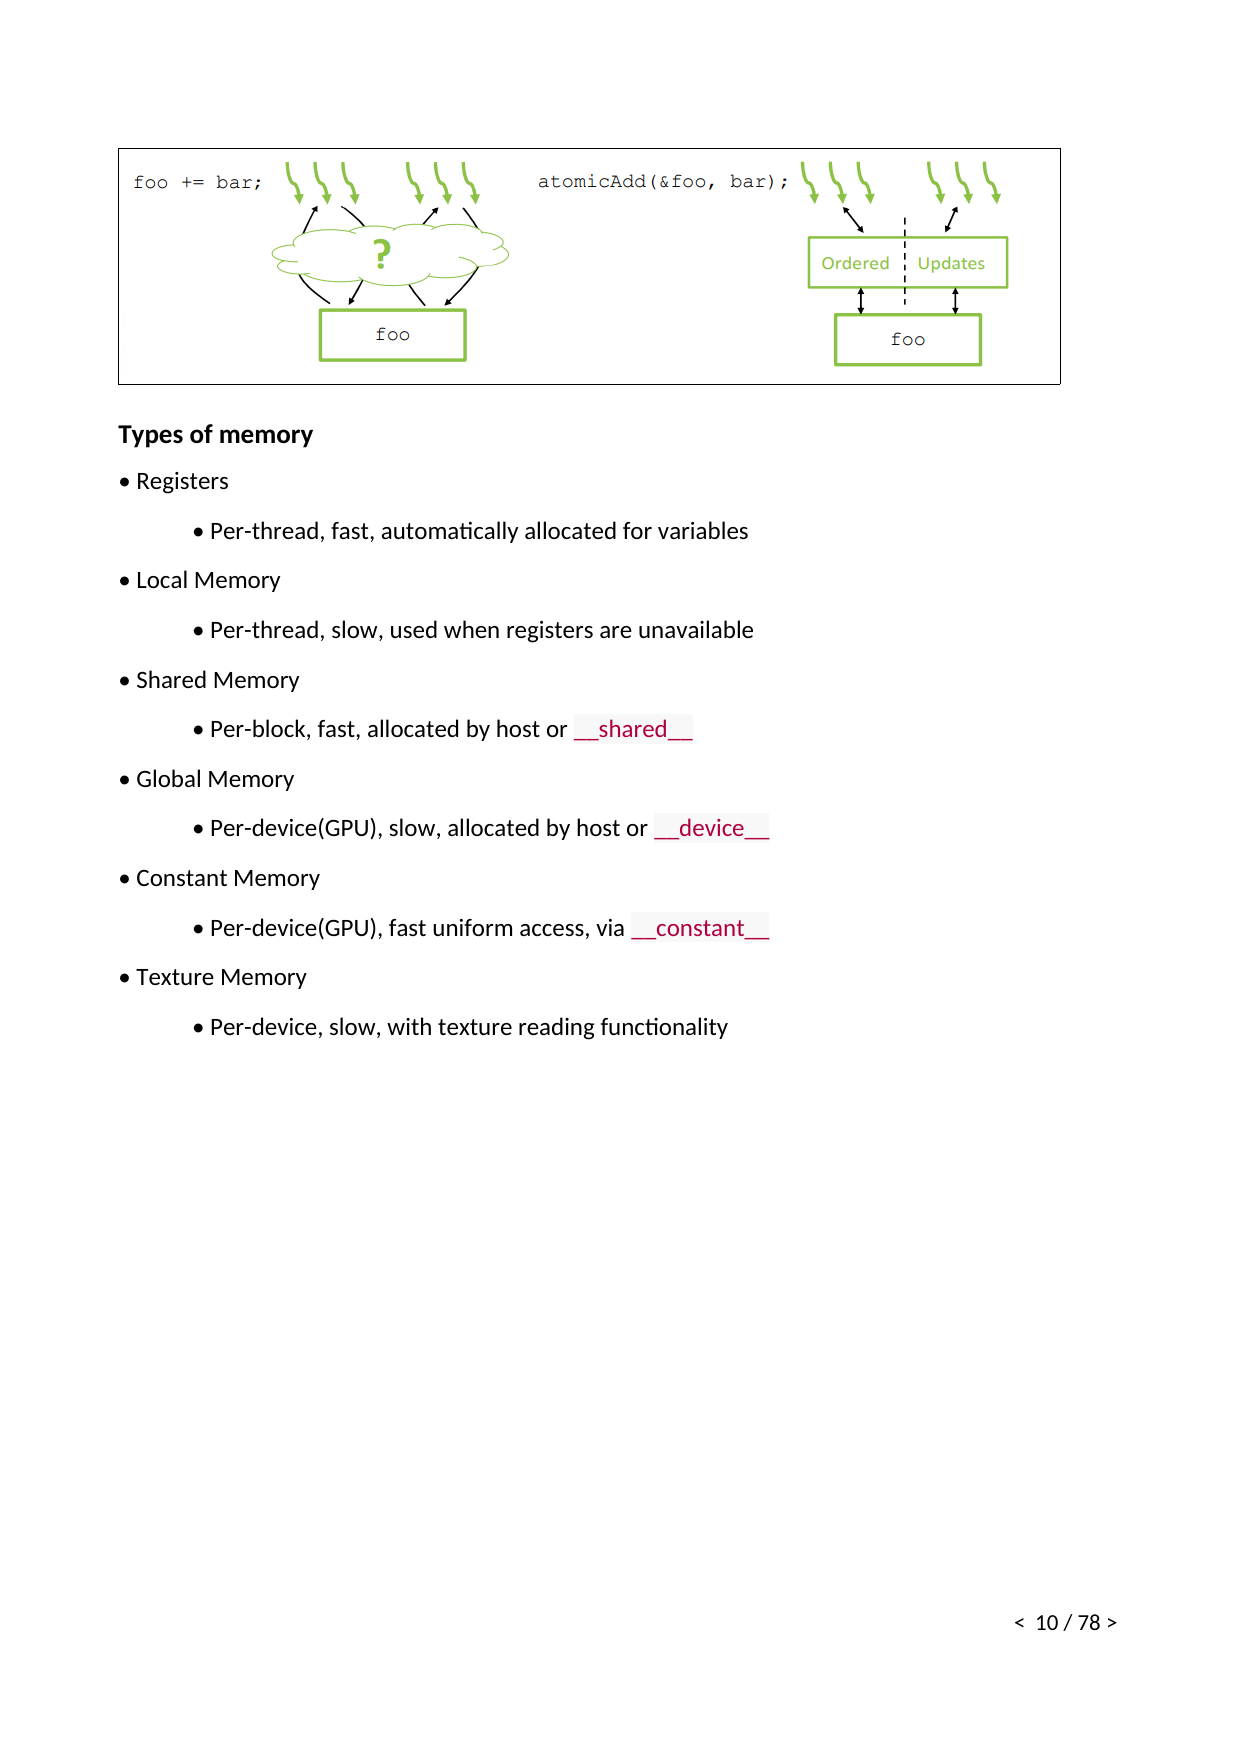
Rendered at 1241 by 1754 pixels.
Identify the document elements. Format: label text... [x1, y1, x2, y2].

text • Shared Memory [118, 664, 1122, 694]
text • Per-block, fast, allocated by host or __shared__ [118, 713, 1122, 744]
text • Per-device, slow, with texture reading functionality [118, 1011, 1122, 1041]
text • Constant Memory [118, 862, 1122, 893]
text • Texture Memory [118, 961, 1122, 992]
text • Per-device(GPU), fast uniform access, via __constant__ [118, 912, 1122, 942]
text • Per-device(GPU), slow, allocated by host or __device__ [118, 813, 1122, 843]
text • Registers [118, 466, 1122, 496]
picture [121, 150, 1058, 381]
text • Global Memory [118, 763, 1122, 793]
text • Per-thread, fast, automatically allocated for variables [118, 515, 1122, 546]
text • Local Memory [118, 565, 1122, 595]
text • Per-thread, slow, used when registers are unavailable [118, 614, 1122, 645]
subtitle Types of memory [118, 418, 1122, 451]
